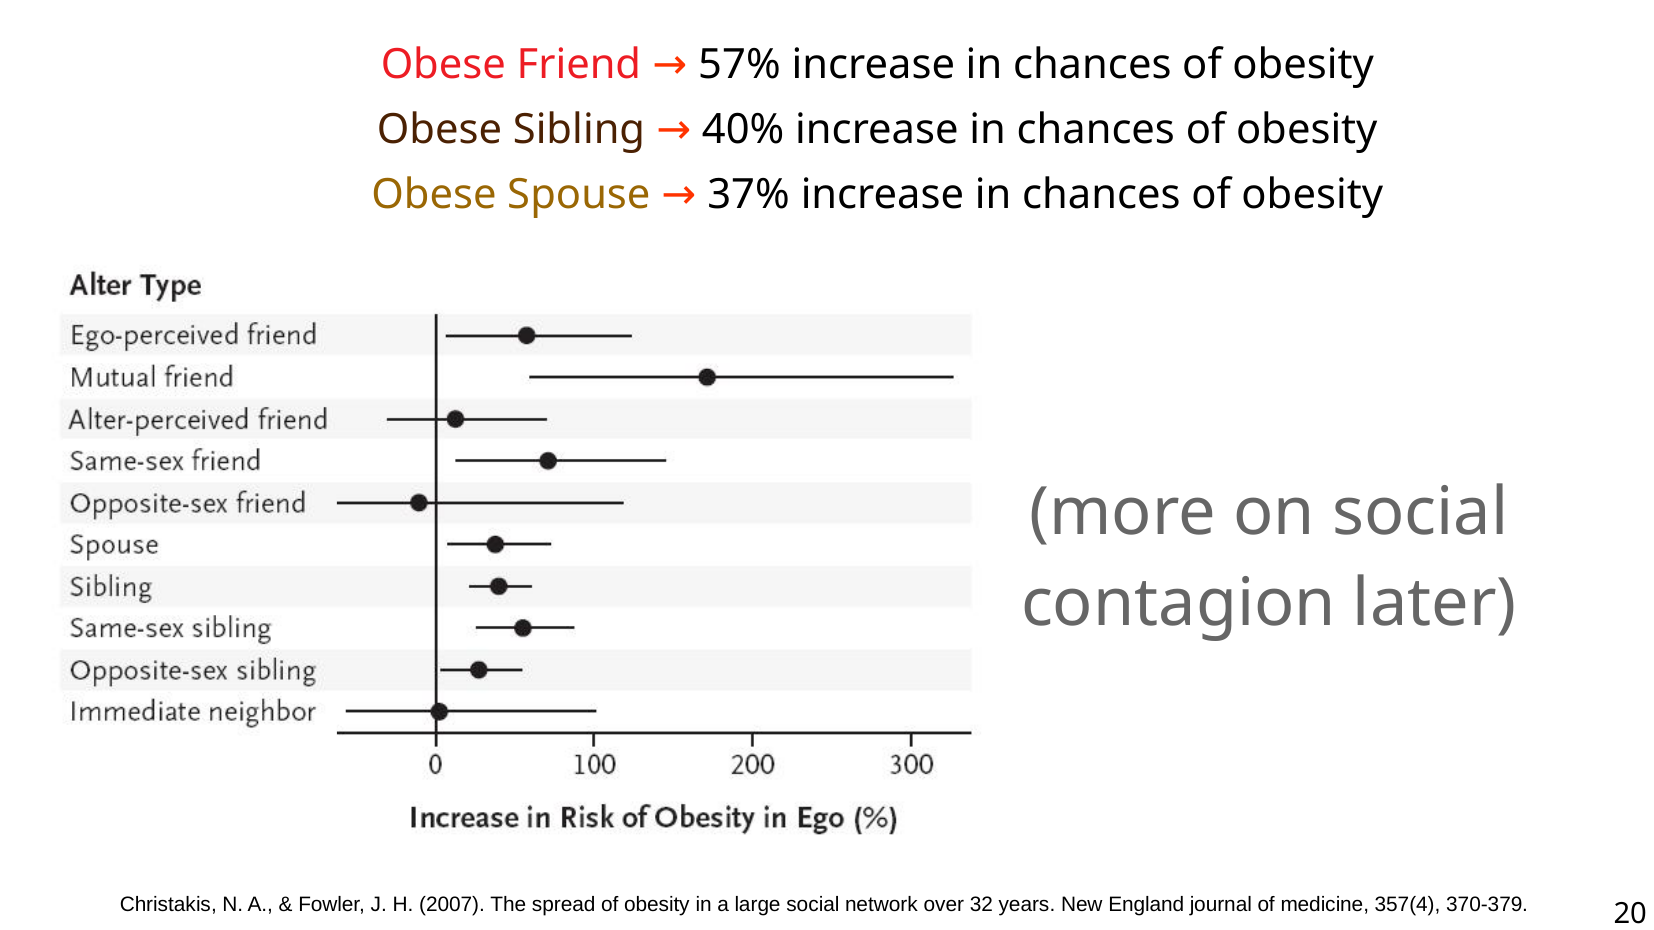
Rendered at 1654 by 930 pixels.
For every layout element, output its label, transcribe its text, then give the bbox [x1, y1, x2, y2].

picture [30, 255, 999, 871]
text_box Christakis, N. A., & Fowler, J. H. (2007). The spread of obesity in a large social network over 32 years. New England journal of medicine, 357(4), 370-379. [105, 885, 1544, 920]
title (more on social contagion later) [999, 390, 1596, 719]
text_box Obese Friend → 57% increase in chances of obesity Obese Sibling → 40% increase in chances of obesity Obese Spouse → 37% increase in chances of obesity [119, 29, 1635, 274]
